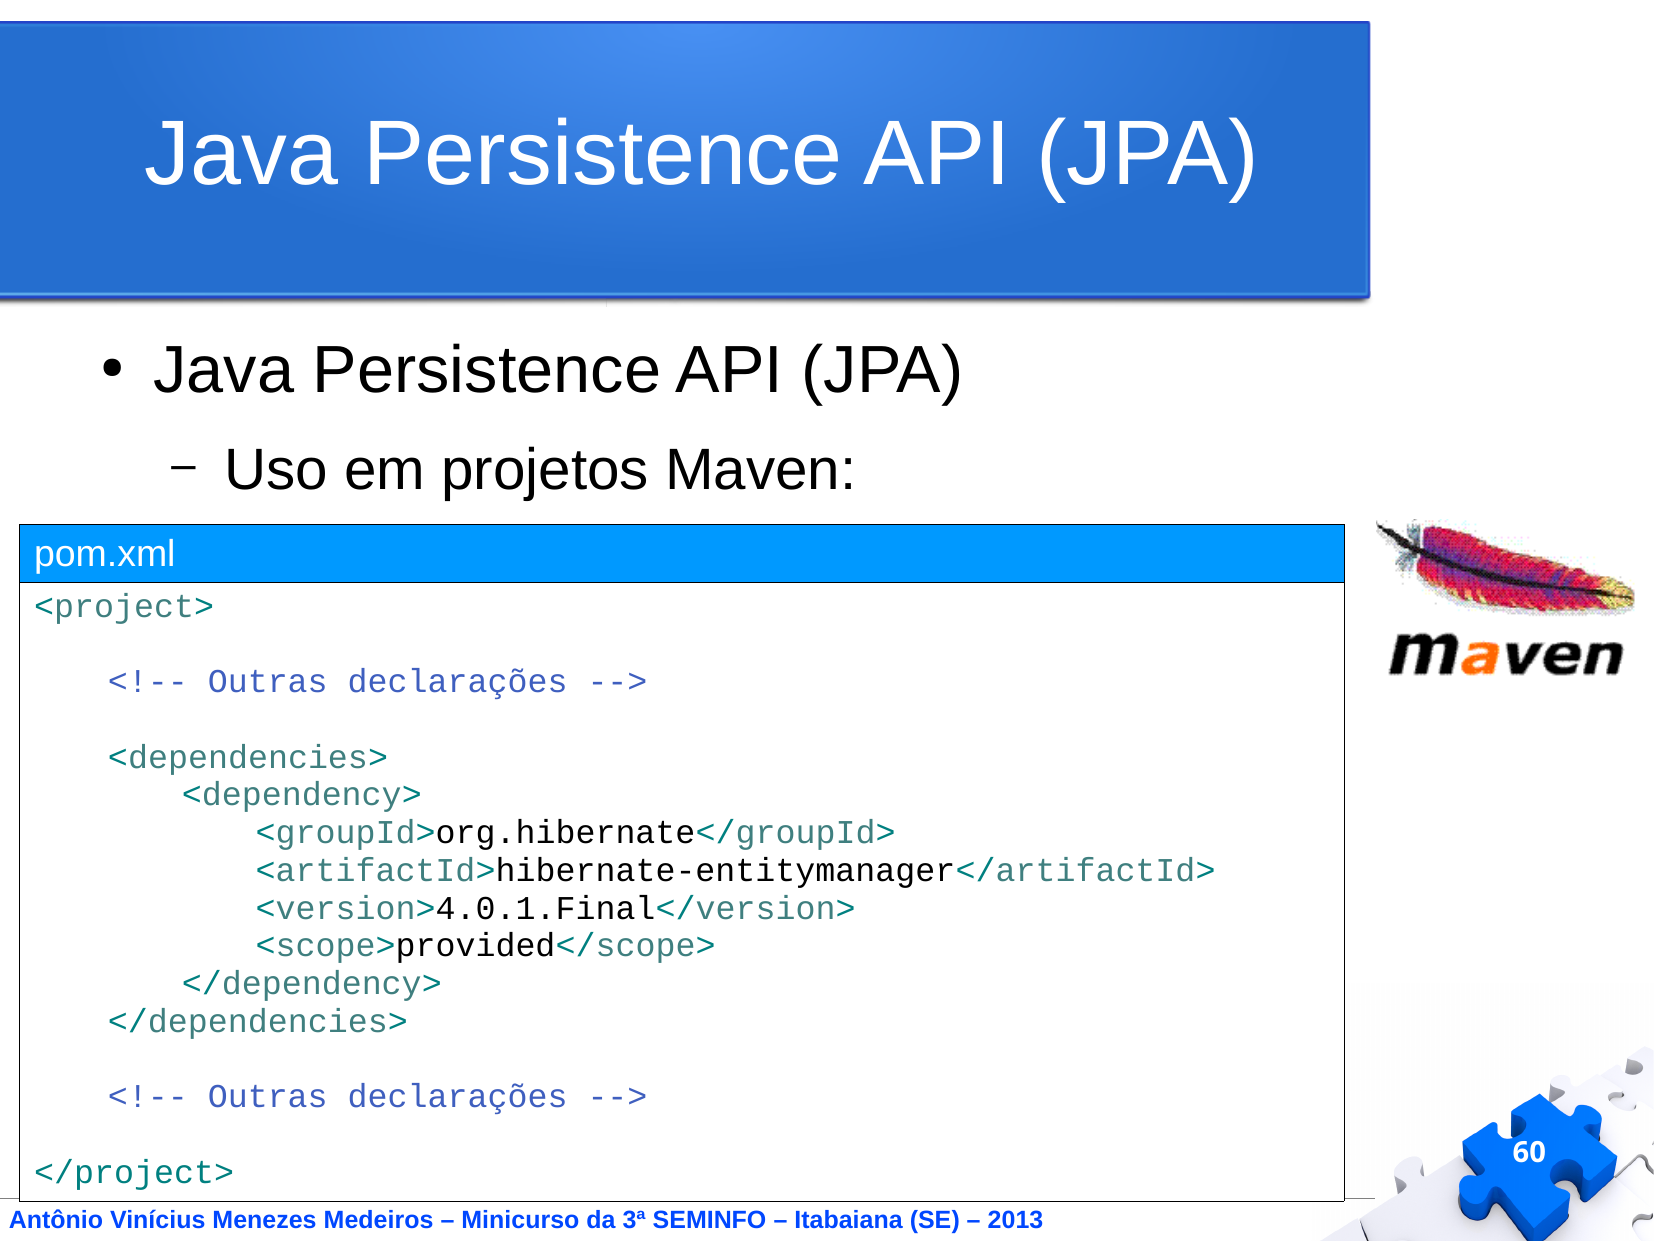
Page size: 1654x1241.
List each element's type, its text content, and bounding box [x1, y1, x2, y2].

picture [0, 21, 1375, 307]
table_header pom.xml [20, 525, 1344, 582]
picture [1311, 983, 1654, 1241]
title Java Persistence API (JPA) [82, 49, 1323, 257]
list Java Persistence API (JPA) Uso em projetos Maven: [82, 332, 1356, 1182]
table_cell <project> <!-- Outras declarações --> <dependencies> <dependency> <groupId>org.hibernate</groupId> <artifactId>hibernate-entitymanager</artifactId> <version>4.0.1.Final</version> <scope>provided</scope> </dependency> </dependencies> <!-- Outras declarações --> </project> [20, 583, 1344, 1201]
picture [1376, 519, 1643, 697]
